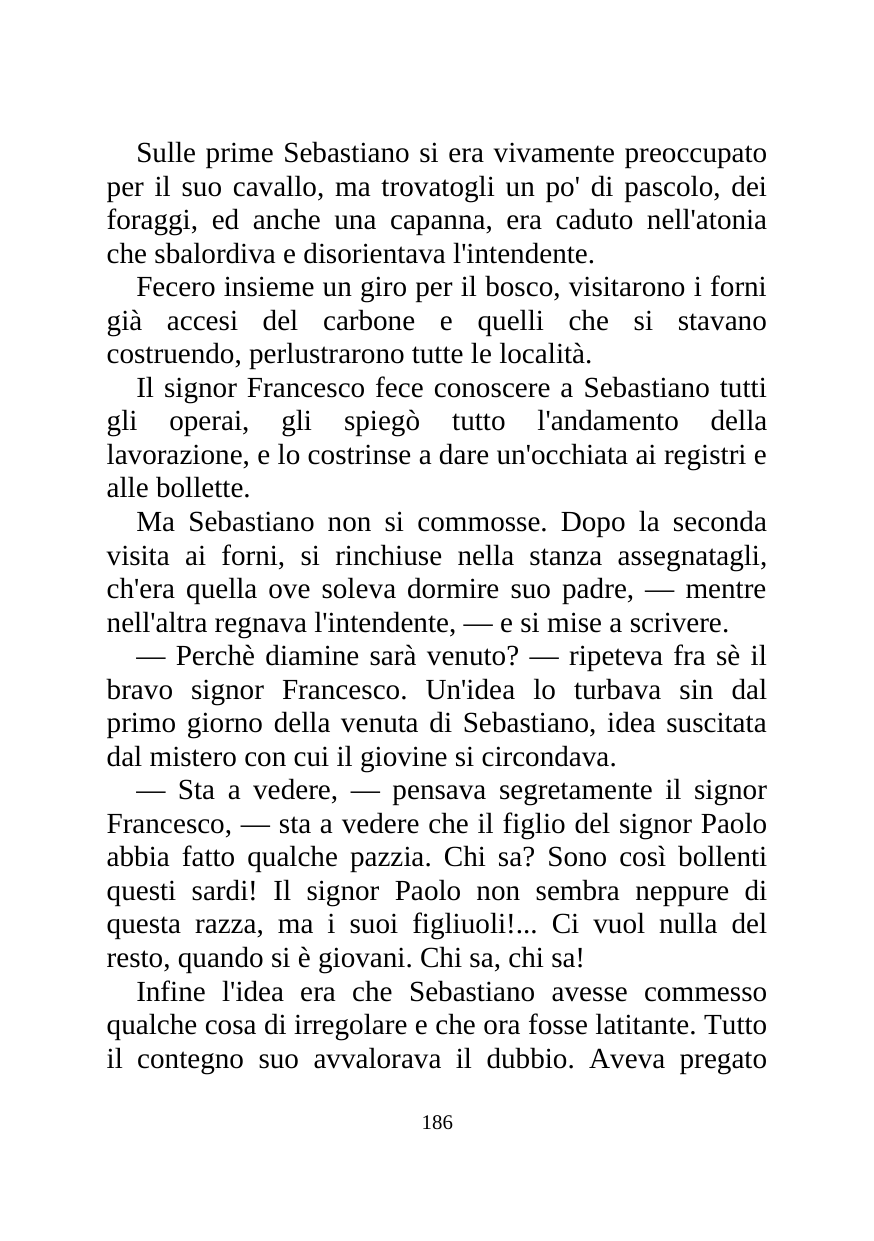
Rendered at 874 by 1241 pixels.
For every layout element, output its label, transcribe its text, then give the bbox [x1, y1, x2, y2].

text Sulle prime Sebastiano si era vivamente preoccupato per il suo cavallo, ma trovatogli un po' di pascolo, dei foraggi, ed anche una capanna, era caduto nell'atonia che sbalordiva e disorientava l'intendente. [106, 135, 768, 269]
text Fecero insieme un giro per il bosco, visitarono i forni già accesi del carbone e quelli che si stavano costruendo, perlustrarono tutte le località. [106, 269, 768, 370]
text Ma Sebastiano non si commosse. Dopo la seconda visita ai forni, si rinchiuse nella stanza assegnatagli, ch'era quella ove soleva dormire suo padre, — mentre nell'altra regnava l'intendente, — e si mise a scrivere. [106, 504, 768, 638]
text Il signor Francesco fece conoscere a Sebastiano tutti gli operai, gli spiegò tutto l'andamento della lavorazione, e lo costrinse a dare un'occhiata ai registri e alle bollette. [106, 370, 768, 504]
text — Sta a vedere, — pensava segretamente il signor Francesco, — sta a vedere che il figlio del signor Paolo abbia fatto qualche pazzia. Chi sa? Sono così bollenti questi sardi! Il signor Paolo non sembra neppure di questa razza, ma i suoi figliuoli!... Ci vuol nulla del resto, quando si è giovani. Chi sa, chi sa! [106, 772, 768, 974]
text — Perchè diamine sarà venuto? — ripeteva fra sè il bravo signor Francesco. Un'idea lo turbava sin dal primo giorno della venuta di Sebastiano, idea suscitata dal mistero con cui il giovine si circondava. [106, 638, 768, 772]
text Infine l'idea era che Sebastiano avesse commesso qualche cosa di irregolare e che ora fosse latitante. Tutto il contegno suo avvalorava il dubbio. Aveva pregato [106, 974, 768, 1074]
